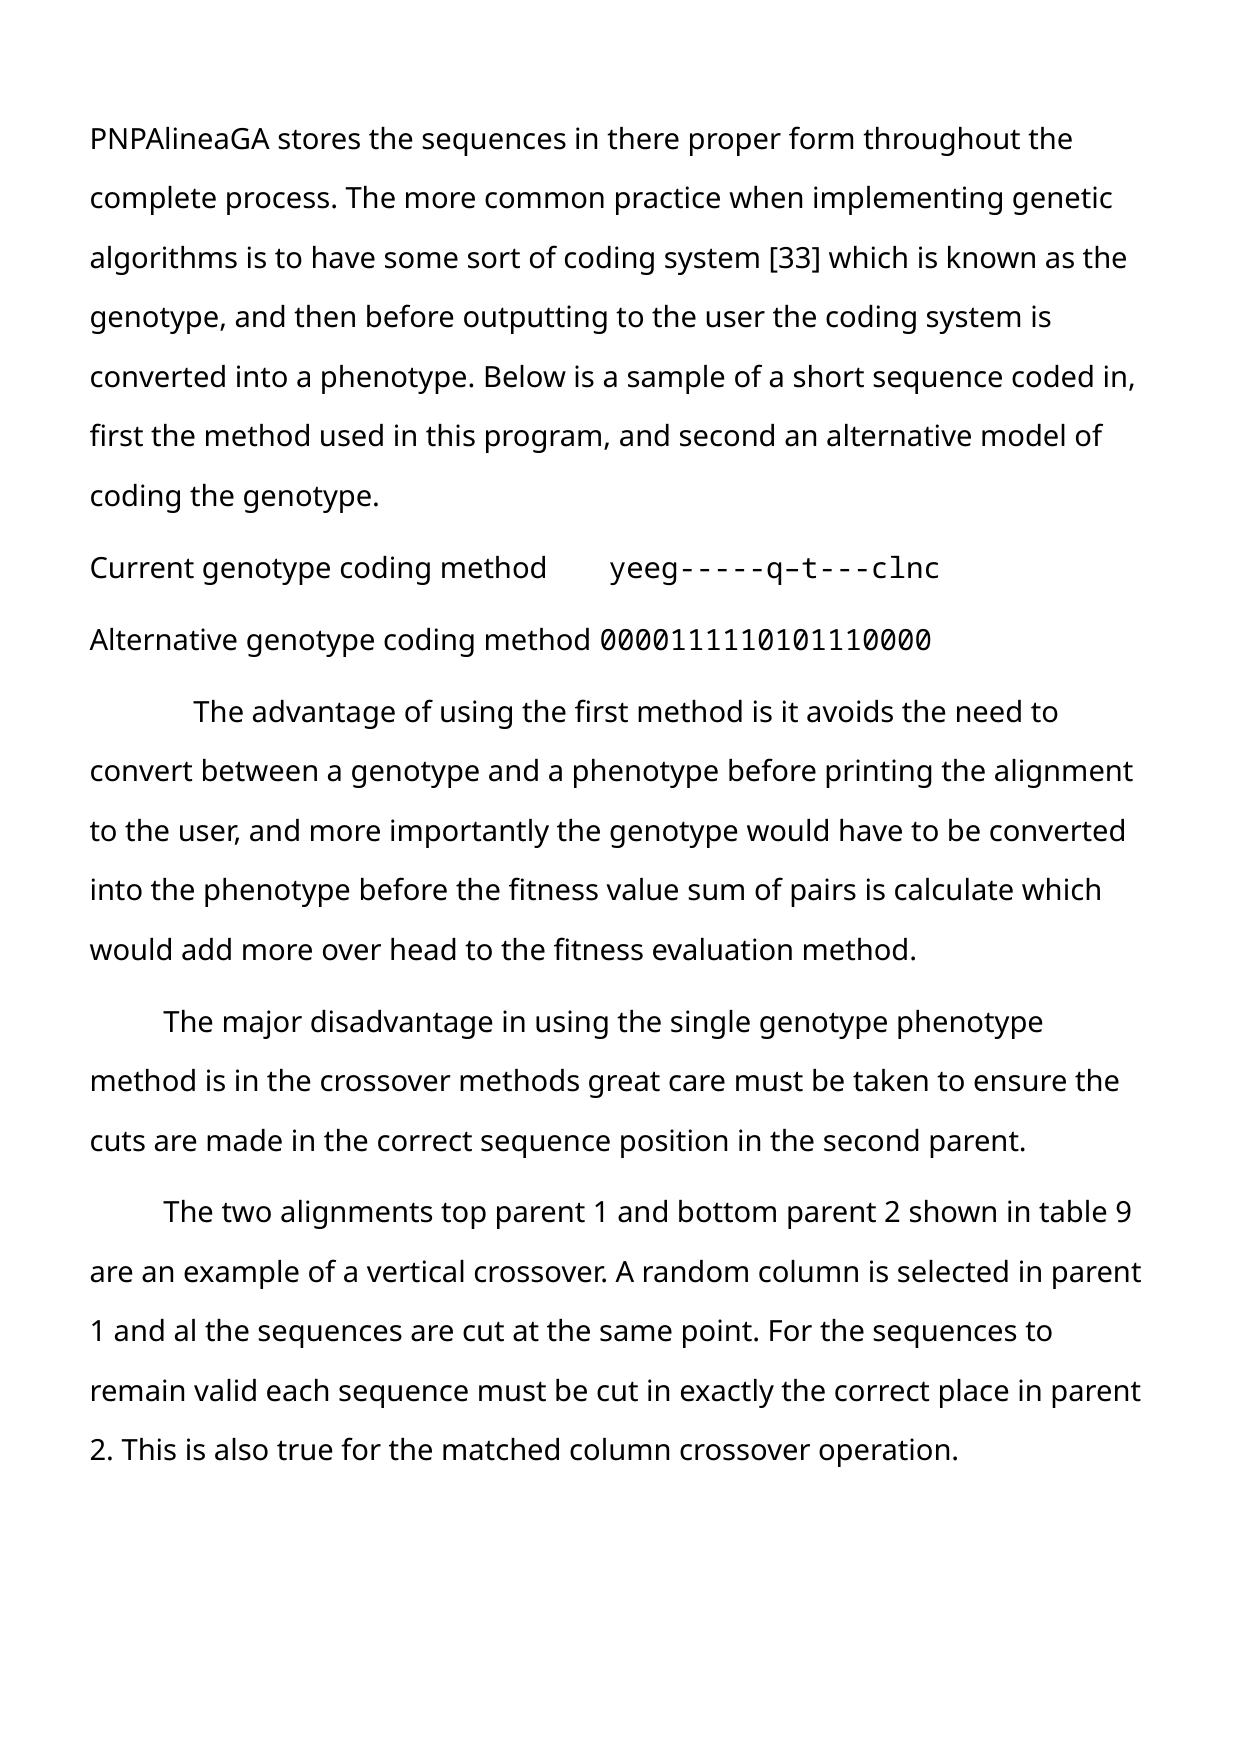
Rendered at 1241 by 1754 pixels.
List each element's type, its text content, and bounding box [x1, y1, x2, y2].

text Current genotype coding method yeeg-----q–t---clnc [89, 547, 1152, 587]
text Alternative genotype coding method 0000111110101110000 [89, 619, 1152, 659]
text The major disadvantage in using the single genotype phenotype method is in the crossover methods great care must be taken to ensure the cuts are made in the correct sequence position in the second parent. [89, 1001, 1152, 1159]
text The two alignments top parent 1 and bottom parent 2 shown in table 9 are an example of a vertical crossover. A random column is selected in parent 1 and al the sequences are cut at the same point. For the sequences to remain valid each sequence must be cut in exactly the correct place in parent 2. This is also true for the matched column crossover operation. [89, 1192, 1152, 1469]
text PNPAlineaGA stores the sequences in there proper form throughout the complete process. The more common practice when implementing genetic algorithms is to have some sort of coding system [33] which is known as the genotype, and then before outputting to the user the coding system is converted into a phenotype. Below is a sample of a short sequence coded in, first the method used in this program, and second an alternative model of coding the genotype. [89, 118, 1152, 515]
text The advantage of using the first method is it avoids the need to convert between a genotype and a phenotype before printing the alignment to the user, and more importantly the genotype would have to be converted into the phenotype before the fitness value sum of pairs is calculate which would add more over head to the fitness evaluation method. [89, 691, 1152, 968]
